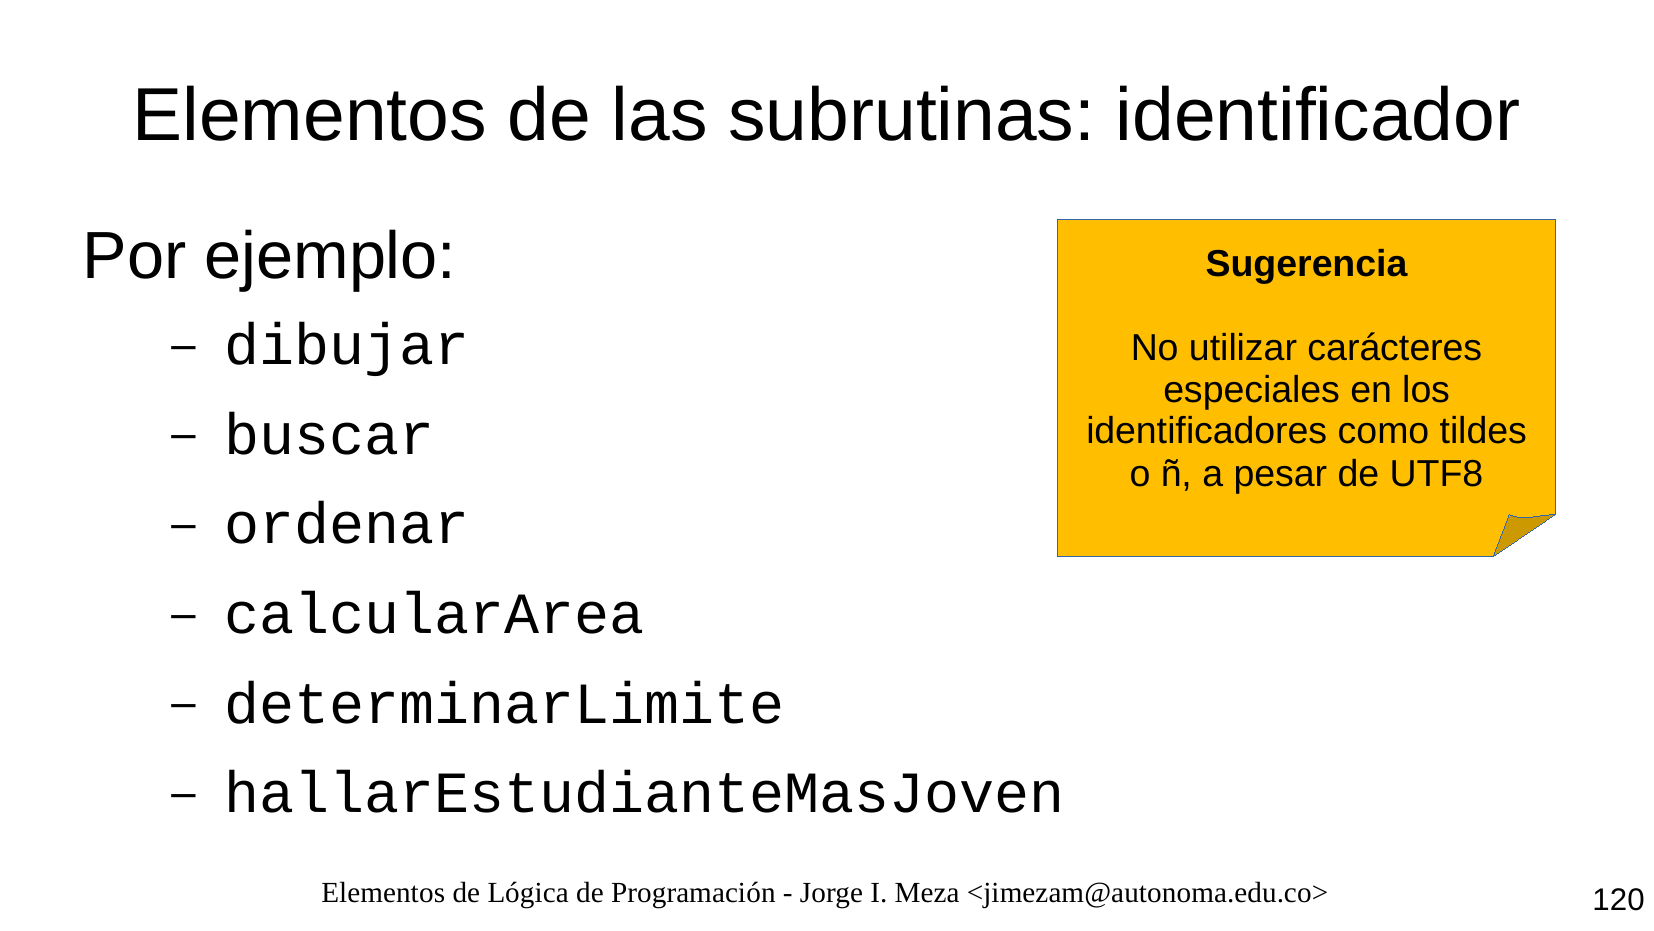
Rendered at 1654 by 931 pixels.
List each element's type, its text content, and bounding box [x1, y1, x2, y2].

text_box Sugerencia No utilizar carácteres especiales en los identificadores como tildes o ñ, a pesar de UTF8 [1057, 219, 1556, 557]
title Elementos de las subrutinas: identificador [82, 37, 1571, 193]
list Por ejemplo: dibujar buscar ordenar calcularArea determinarLimite hallarEstudianteMasJoven [82, 217, 1571, 863]
